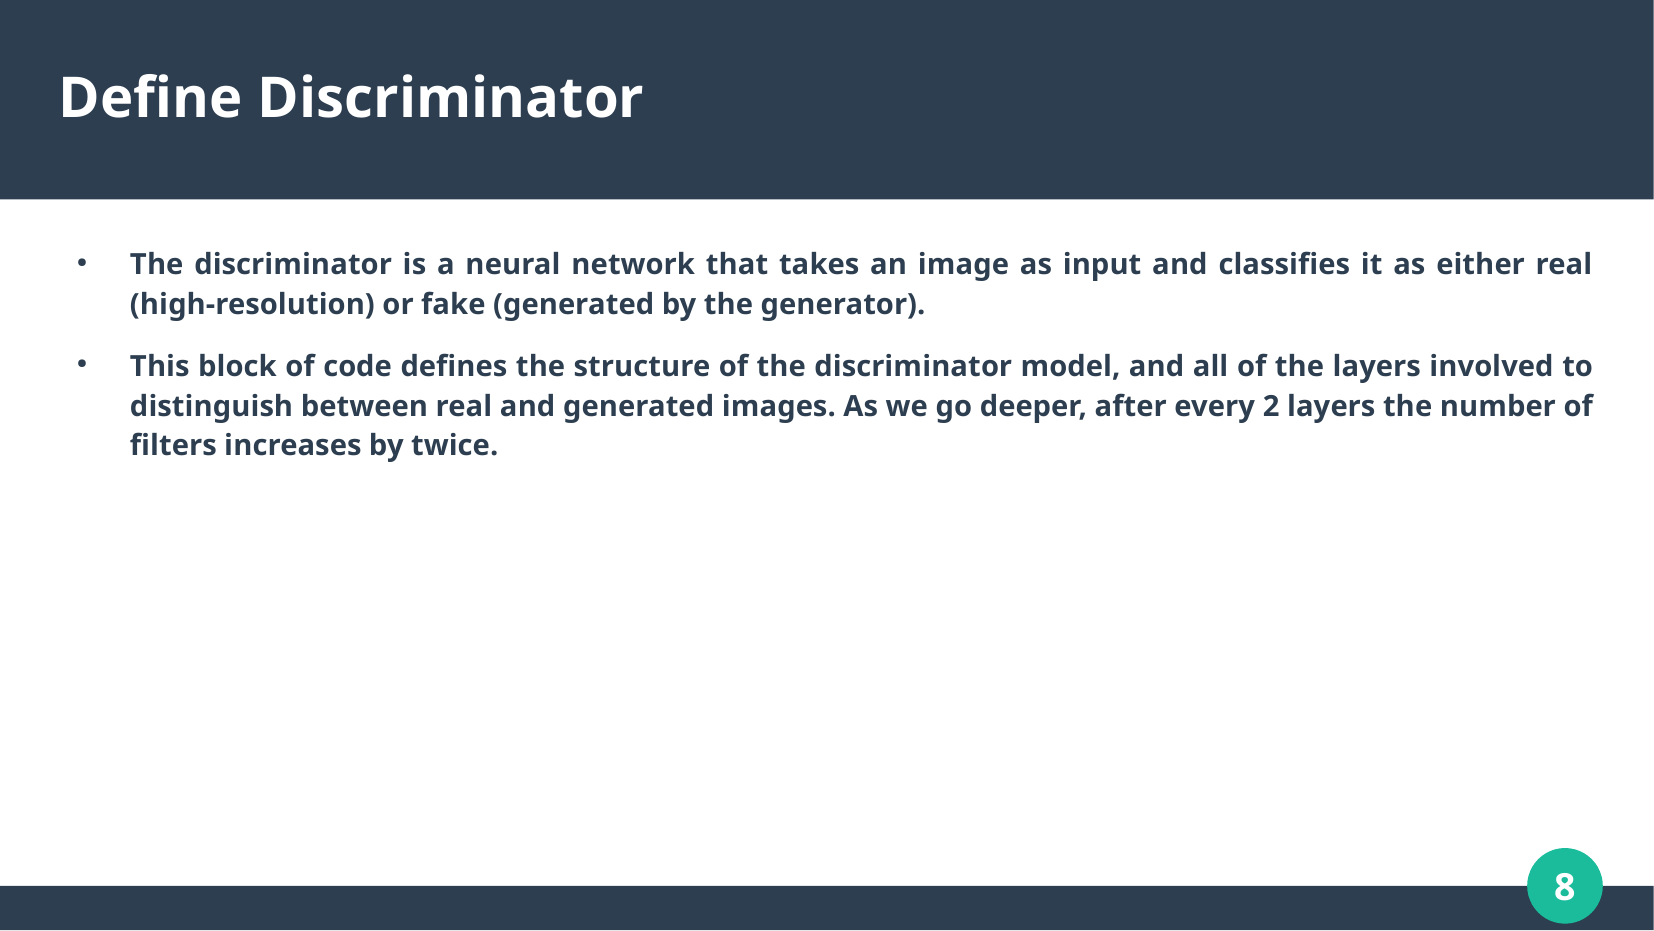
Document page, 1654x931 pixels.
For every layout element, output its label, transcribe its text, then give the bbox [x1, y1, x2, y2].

title Define Discriminator [59, 37, 1595, 156]
list The discriminator is a neural network that takes an image as input and classifies it as either real (high-resolution) or fake (generated by the generator). This block of code defines the structure of the discriminator model, and all of the layers involved to distinguish between real and generated images. As we go deeper, after every 2 layers the number of filters increases by twice. [59, 243, 1595, 864]
